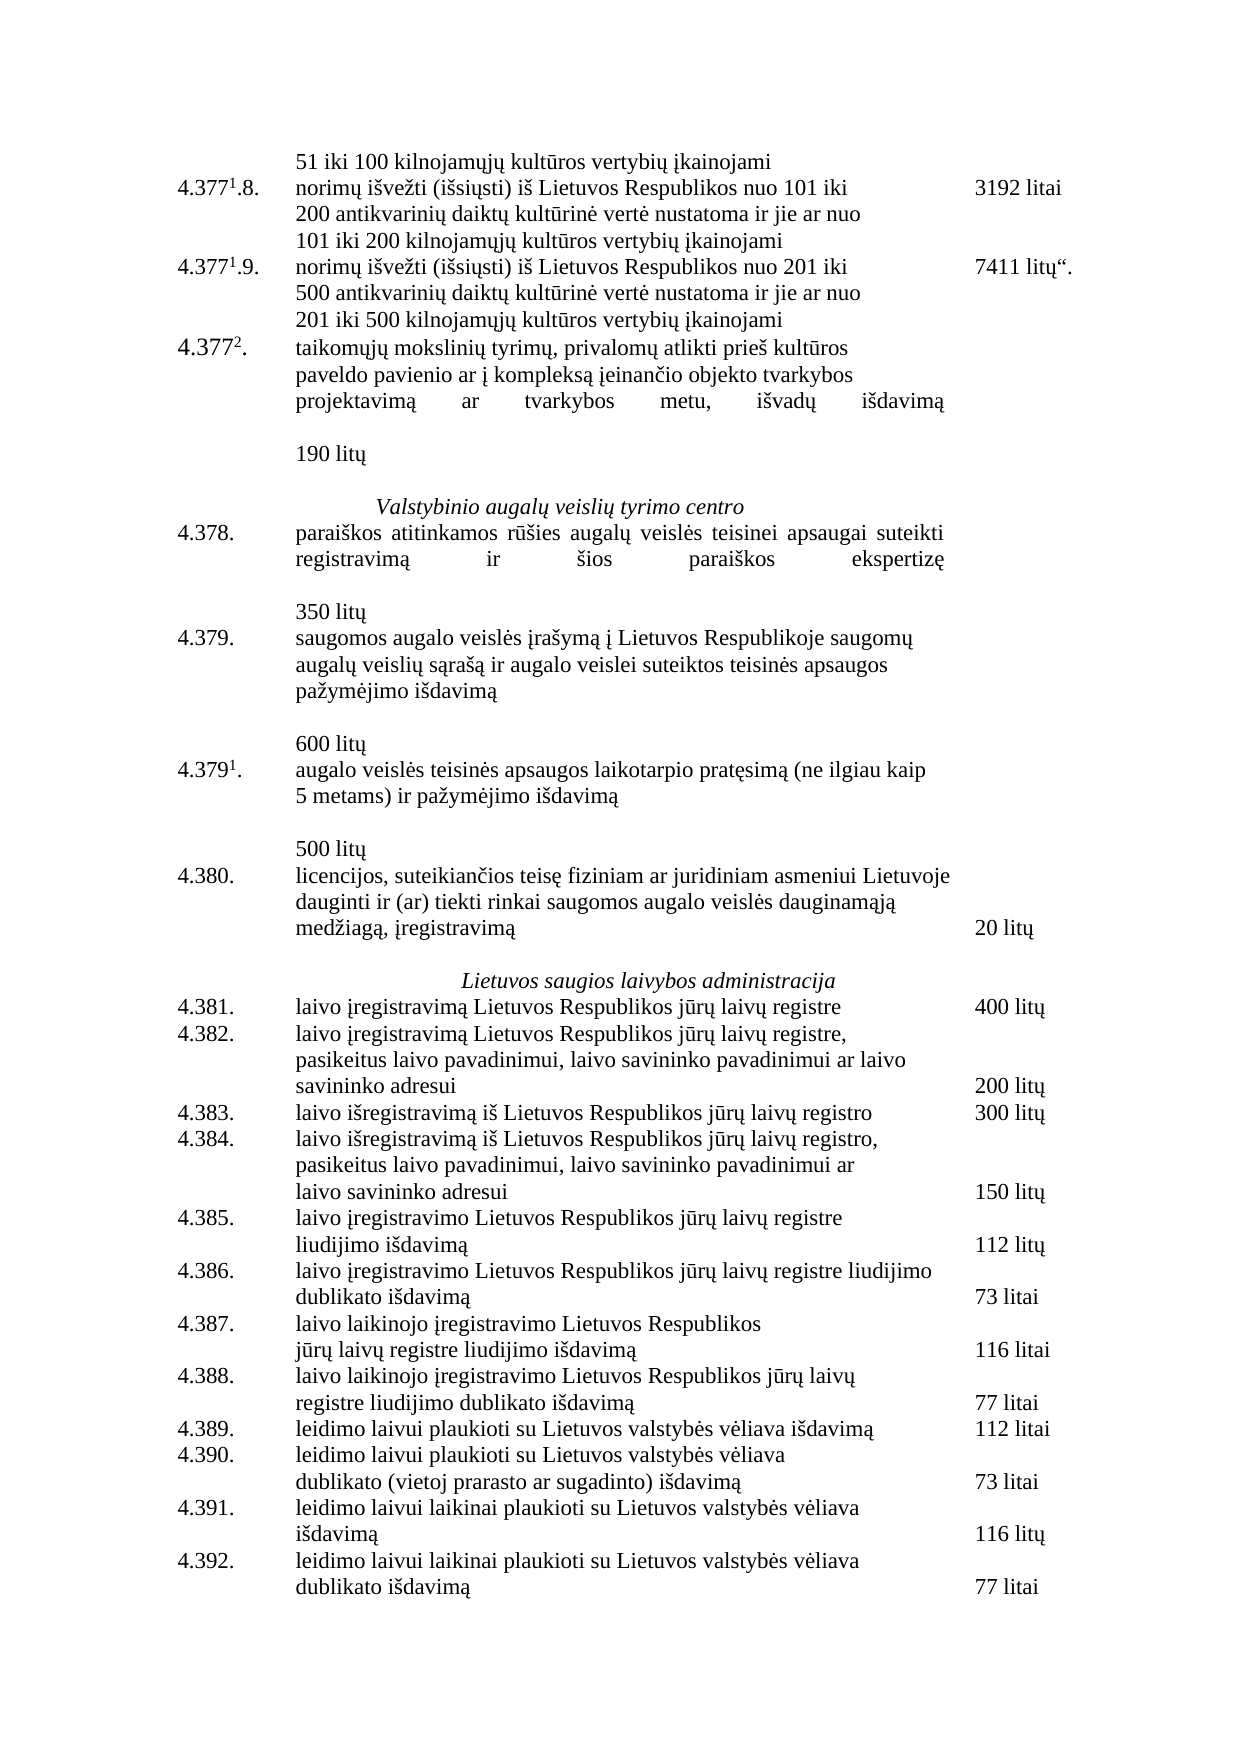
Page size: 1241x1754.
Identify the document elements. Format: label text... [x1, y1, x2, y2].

text 51 iki 100 kilnojamųjų kultūros vertybių įkainojami [177, 148, 1122, 174]
text 4.3771.8. norimų išvežti (išsiųsti) iš Lietuvos Respublikos nuo 101 iki 3192 litai [177, 174, 1122, 200]
text dublikato išdavimą 77 litai [177, 1573, 1122, 1599]
text 4.392. leidimo laivui laikinai plaukioti su Lietuvos valstybės vėliava [177, 1547, 1122, 1573]
text 4.387. laivo laikinojo įregistravimo Lietuvos Respublikos [177, 1310, 1122, 1336]
text 4.3771.9. norimų išvežti (išsiųsti) iš Lietuvos Respublikos nuo 201 iki 7411 litų“. [177, 253, 1122, 279]
text dublikato išdavimą 73 litai [177, 1283, 1122, 1310]
text laivo savininko adresui 150 litų [177, 1178, 1122, 1204]
text 4.388. laivo laikinojo įregistravimo Lietuvos Respublikos jūrų laivų [177, 1362, 1122, 1389]
text 4.386. laivo įregistravimo Lietuvos Respublikos jūrų laivų registre liudijimo [177, 1257, 1122, 1283]
text 200 antikvarinių daiktų kultūrinė vertė nustatoma ir jie ar nuo [177, 200, 1122, 227]
text 4.385. laivo įregistravimo Lietuvos Respublikos jūrų laivų registre [177, 1204, 1122, 1231]
text išdavimą 116 litų [177, 1521, 1122, 1547]
text 4.384. laivo išregistravimą iš Lietuvos Respublikos jūrų laivų registro, [177, 1125, 1122, 1152]
text pasikeitus laivo pavadinimui, laivo savininko pavadinimui ar [177, 1152, 1122, 1178]
text 500 antikvarinių daiktų kultūrinė vertė nustatoma ir jie ar nuo [177, 279, 1122, 306]
text 4.3791. augalo veislės teisinės apsaugos laikotarpio pratęsimą (ne ilgiau kaip [177, 756, 1122, 783]
text 4.382. laivo įregistravimą Lietuvos Respublikos jūrų laivų registre, [177, 1020, 1122, 1046]
text projektavimą ar tvarkybos metu, išvadų išdavimą 190 litų [295, 387, 945, 466]
text 4.381. laivo įregistravimą Lietuvos Respublikos jūrų laivų registre 400 litų [177, 993, 1122, 1020]
text Lietuvos saugios laivybos administracija [177, 967, 1122, 993]
text dauginti ir (ar) tiekti rinkai saugomos augalo veislės dauginamąją [222, 888, 1122, 914]
text jūrų laivų registre liudijimo išdavimą 116 litai [177, 1336, 1122, 1362]
text 4.3772. taikomųjų mokslinių tyrimų, privalomų atlikti prieš kultūros [177, 332, 1122, 361]
text dublikato (vietoj prarasto ar sugadinto) išdavimą 73 litai [177, 1468, 1122, 1494]
text savininko adresui 200 litų [177, 1072, 1122, 1099]
text 5 metams) ir pažymėjimo išdavimą 500 litų [177, 783, 945, 862]
text 4.391. leidimo laivui laikinai plaukioti su Lietuvos valstybės vėliava [177, 1494, 1122, 1521]
text 201 iki 500 kilnojamųjų kultūros vertybių įkainojami [177, 306, 1122, 332]
text pažymėjimo išdavimą 600 litų [177, 677, 945, 756]
text 4.379. saugomos augalo veislės įrašymą į Lietuvos Respublikoje saugomų [177, 624, 1122, 651]
text liudijimo išdavimą 112 litų [177, 1231, 1122, 1257]
text 4.389. leidimo laivui plaukioti su Lietuvos valstybės vėliava išdavimą 112 litai [177, 1415, 1122, 1441]
text augalų veislių sąrašą ir augalo veislei suteiktos teisinės apsaugos [222, 651, 1122, 677]
text medžiagą, įregistravimą 20 litų [177, 914, 1122, 941]
text 4.390. leidimo laivui plaukioti su Lietuvos valstybės vėliava [177, 1441, 1122, 1468]
text Valstybinio augalų veislių tyrimo centro [177, 493, 945, 519]
text pasikeitus laivo pavadinimui, laivo savininko pavadinimui ar laivo [177, 1046, 1122, 1072]
text 4.383. laivo išregistravimą iš Lietuvos Respublikos jūrų laivų registro 300 litų [177, 1099, 1122, 1125]
text paveldo pavienio ar į kompleksą įeinančio objekto tvarkybos [177, 361, 1122, 387]
text registre liudijimo dublikato išdavimą 77 litai [177, 1389, 1122, 1415]
text 4.378. paraiškos atitinkamos rūšies augalų veislės teisinei apsaugai suteikti registravimą ir šios paraiškos ekspertizę 350 litų [177, 519, 945, 624]
text 101 iki 200 kilnojamųjų kultūros vertybių įkainojami [177, 227, 1122, 253]
text 4.380. licencijos, suteikiančios teisę fiziniam ar juridiniam asmeniui Lietuvoje [177, 862, 1122, 888]
